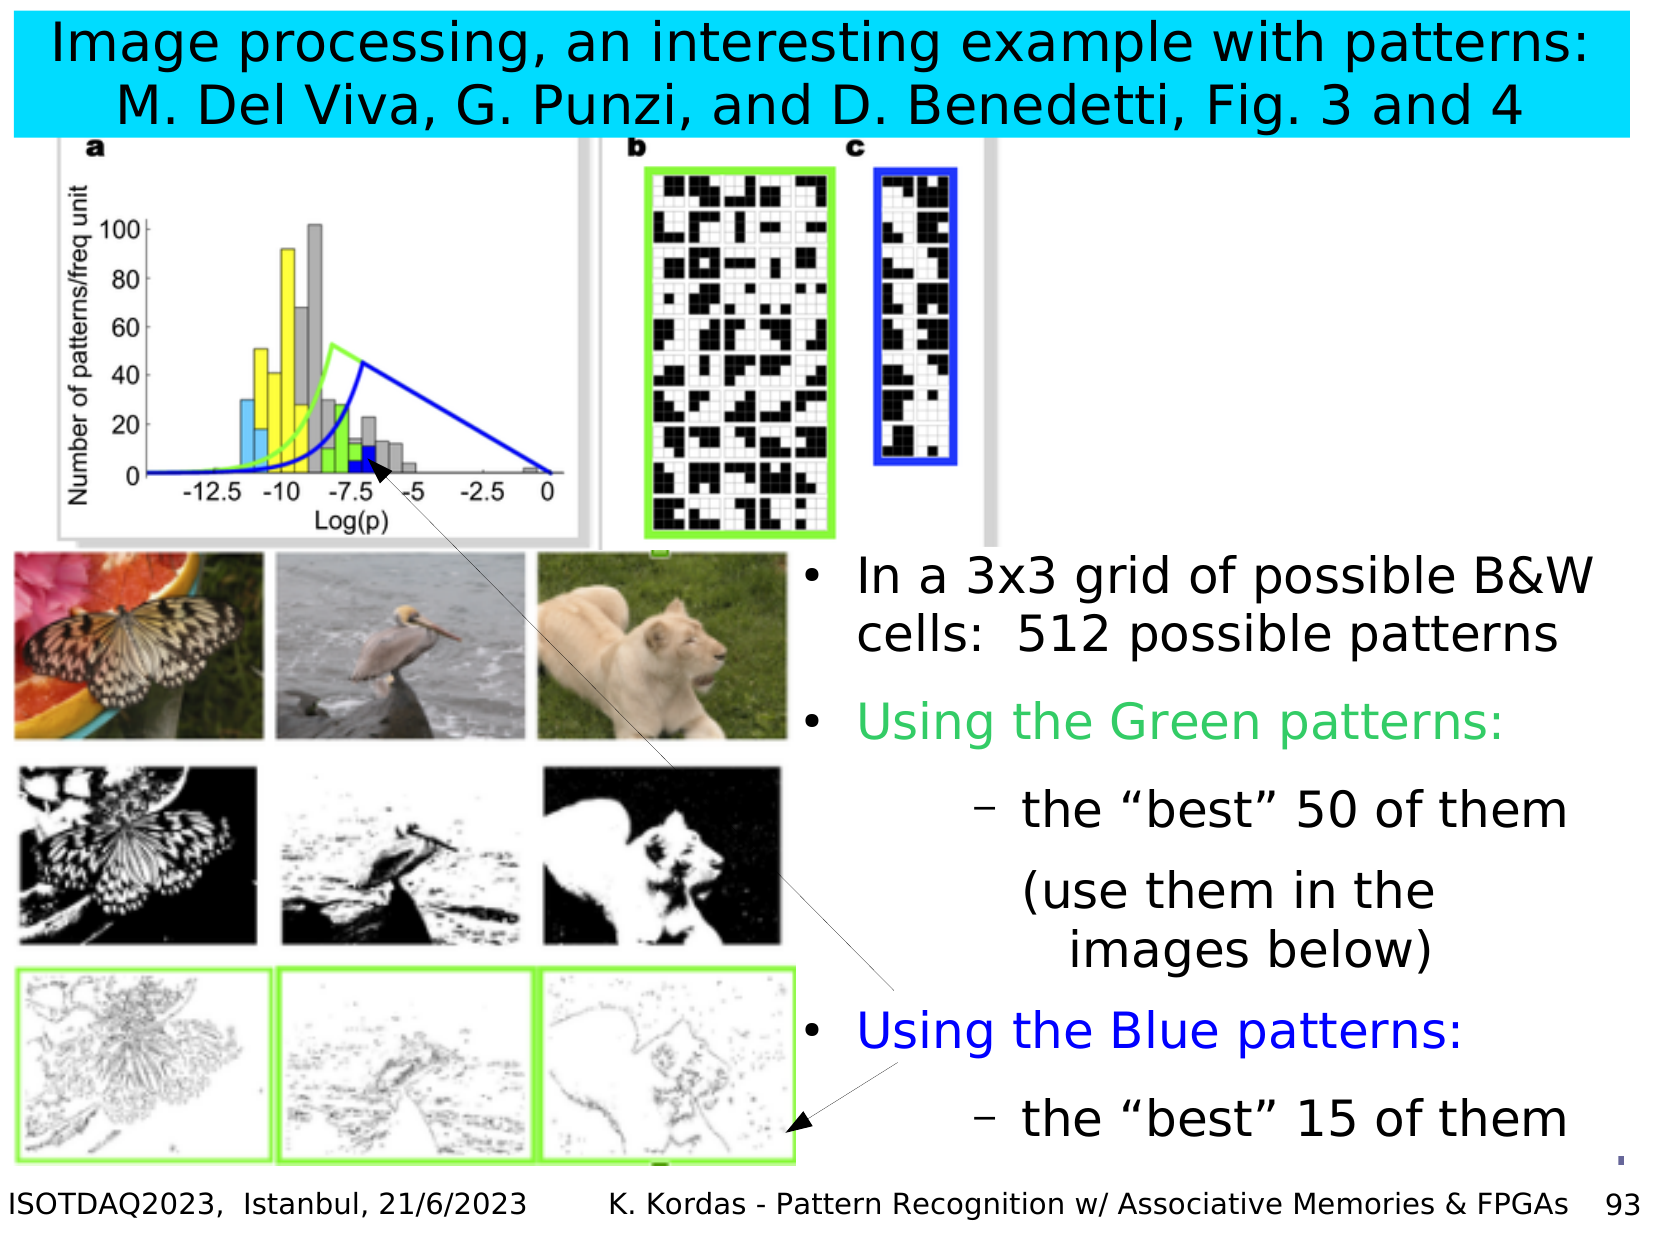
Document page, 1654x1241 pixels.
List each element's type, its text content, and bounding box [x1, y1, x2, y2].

picture [13, 138, 1007, 1166]
list In a 3x3 grid of possible B&W cells: 512 possible patterns Using the Green patterns: the “best” 50 of them (use them in the images below) Using the Blue patterns: the “best” 15 of them [785, 546, 1619, 1175]
title Image processing, an interesting example with patterns: M. Del Viva, G. Punzi, and D. Benedetti, Fig. 3 and 4 [13, 10, 1630, 138]
